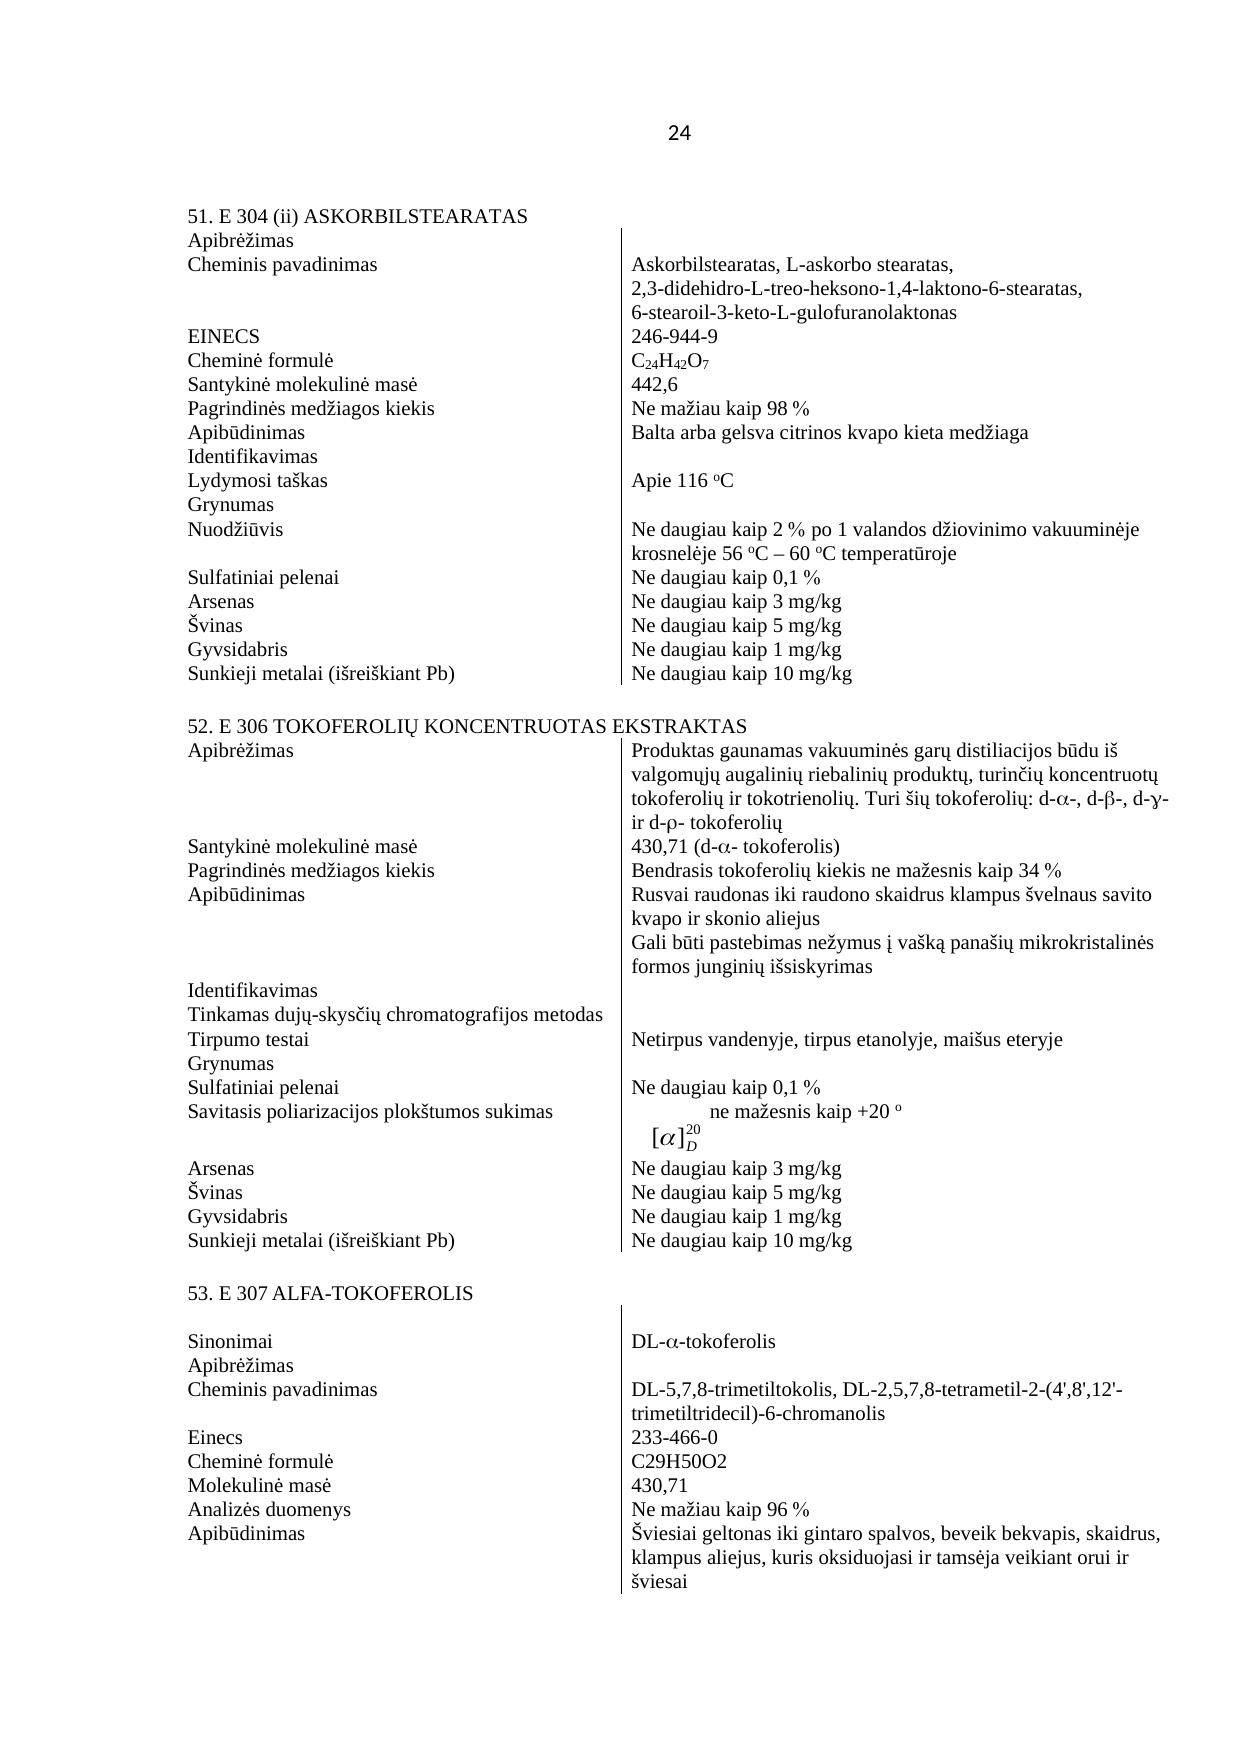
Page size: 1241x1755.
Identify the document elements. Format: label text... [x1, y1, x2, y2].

table_cell DL--tokoferolis [622, 1329, 1181, 1353]
table_cell Gyvsidabris [177, 1204, 621, 1228]
table_cell [622, 1051, 1181, 1074]
table_header 53. E 307 ALFA-TOKOFEROLIS [177, 1281, 1181, 1305]
table_header 51. E 304 (ii) ASKORBILSTEARATAS [177, 204, 1181, 228]
table_cell Rusvai raudonas iki raudono skaidrus klampus švelnaus savito kvapo ir skonio aliejus Gali būti pastebimas nežymus į vašką panašių mikrokristalinės formos junginių išsiskyrimas [622, 882, 1181, 978]
table_cell Cheminis pavadinimas [177, 252, 621, 324]
table_cell Apibrėžimas [177, 1353, 621, 1377]
table_cell Ne daugiau kaip 1 mg/kg [622, 637, 1181, 661]
table_header 52. E 306 TOKOFEROLIŲ KONCENTRUOTAS EKSTRAKTAS [177, 714, 1181, 738]
table_cell [622, 444, 1181, 468]
table_cell Askorbilstearatas, L-askorbo stearatas, 2,3-didehidro-L-treo-heksono-1,4-laktono-6-stearatas, 6-stearoil-3-keto-L-gulofuranolaktonas [622, 252, 1181, 324]
table_cell Sulfatiniai pelenai [177, 565, 621, 589]
table_cell [622, 1353, 1181, 1377]
table_cell Apie 116 oC [622, 468, 1181, 492]
table_cell 430,71 (d-- tokoferolis) [622, 834, 1181, 858]
table_cell Pagrindinės medžiagos kiekis [177, 858, 621, 882]
table_cell Bendrasis tokoferolių kiekis ne mažesnis kaip 34  [622, 858, 1181, 882]
table_cell Sulfatiniai pelenai [177, 1075, 621, 1099]
table_cell Švinas [177, 1180, 621, 1204]
table_cell Grynumas [177, 493, 621, 516]
table_cell DL-5,7,8-trimetiltokolis, DL-2,5,7,8-tetrametil-2-(4',8',12'-trimetiltridecil)-6-chromanolis [622, 1377, 1181, 1425]
table_cell Lydymosi taškas [177, 468, 621, 492]
table_cell Šviesiai geltonas iki gintaro spalvos, beveik bekvapis, skaidrus, klampus aliejus, kuris oksiduojasi ir tamsėja veikiant orui ir šviesai [622, 1521, 1181, 1593]
table_cell Santykinė molekulinė masė [177, 834, 621, 858]
table_cell Grynumas [177, 1051, 621, 1074]
table_cell Apibūdinimas [177, 1521, 621, 1593]
table_cell [622, 493, 1181, 516]
table_cell Nuodžiūvis [177, 516, 621, 564]
table_cell Ne daugiau kaip 0,1  [622, 1075, 1181, 1099]
table_cell Ne daugiau kaip 1 mg/kg [622, 1204, 1181, 1228]
table_cell Arsenas [177, 589, 621, 613]
table_cell Einecs [177, 1425, 621, 1449]
table_cell 430,71 [622, 1473, 1181, 1497]
table_cell Tirpumo testai [177, 1026, 621, 1051]
table_cell Analizės duomenys [177, 1497, 621, 1521]
table_cell [622, 978, 1181, 1002]
table_cell Ne daugiau kaip 0,1  [622, 565, 1181, 589]
table_cell Ne daugiau kaip 5 mg/kg [622, 1180, 1181, 1204]
table_cell Cheminis pavadinimas [177, 1377, 621, 1425]
table_cell Savitasis poliarizacijos plokštumos sukimas [177, 1099, 621, 1156]
table_cell 233-466-0 [622, 1425, 1181, 1449]
table_cell Produktas gaunamas vakuuminės garų distiliacijos būdu iš valgomųjų augalinių riebalinių produktų, turinčių koncentruotų tokoferolių ir tokotrienolių. Turi šių tokoferolių: d--, d--, d-- ir d-- tokoferolių [622, 738, 1181, 834]
table_cell [622, 228, 1181, 252]
table_cell Balta arba gelsva citrinos kvapo kieta medžiaga [622, 420, 1181, 444]
table_cell [622, 1003, 1181, 1026]
table_cell Santykinė molekulinė masė [177, 372, 621, 396]
table_cell C24H42O7 [622, 348, 1181, 372]
table_cell Ne daugiau kaip 3 mg/kg [622, 1156, 1181, 1180]
table_cell Cheminė formulė [177, 348, 621, 372]
table_cell Apibūdinimas [177, 882, 621, 978]
table_cell 246-944-9 [622, 324, 1181, 348]
table_cell Ne daugiau kaip 5 mg/kg [622, 613, 1181, 637]
table_cell Ne daugiau kaip 10 mg/kg [622, 661, 1181, 685]
table_cell Apibrėžimas [177, 228, 621, 252]
table_cell Tinkamas dujų-skysčių chromatografijos metodas [177, 1003, 621, 1026]
table_cell [622, 1305, 1181, 1329]
table_cell [177, 1305, 621, 1329]
table_cell Apibūdinimas [177, 420, 621, 444]
table_cell C29H50O2 [622, 1449, 1181, 1473]
table_cell Švinas [177, 613, 621, 637]
table_cell Molekulinė masė [177, 1473, 621, 1497]
table_cell Ne daugiau kaip 10 mg/kg [622, 1228, 1181, 1252]
table_cell Identifikavimas [177, 444, 621, 468]
table_cell Netirpus vandenyje, tirpus etanolyje, maišus eteryje [622, 1026, 1181, 1051]
table_cell Gyvsidabris [177, 637, 621, 661]
table_cell Ne mažiau kaip 96  [622, 1497, 1181, 1521]
table_cell 442,6 [622, 372, 1181, 396]
table_cell Apibrėžimas [177, 738, 621, 834]
table_cell ne mažesnis kaip +20 o [622, 1099, 1181, 1156]
table_cell Sunkieji metalai (išreiškiant Pb) [177, 661, 621, 685]
table_cell Ne daugiau kaip 2  po 1 valandos džiovinimo vakuuminėje krosnelėje 56 oC – 60 oC temperatūroje [622, 516, 1181, 564]
table_cell EINECS [177, 324, 621, 348]
table_cell Pagrindinės medžiagos kiekis [177, 396, 621, 420]
table_cell Arsenas [177, 1156, 621, 1180]
table_cell Sunkieji metalai (išreiškiant Pb) [177, 1228, 621, 1252]
table_cell Ne mažiau kaip 98  [622, 396, 1181, 420]
table_cell Identifikavimas [177, 978, 621, 1002]
table_cell Sinonimai [177, 1329, 621, 1353]
table_cell Cheminė formulė [177, 1449, 621, 1473]
table_cell Ne daugiau kaip 3 mg/kg [622, 589, 1181, 613]
